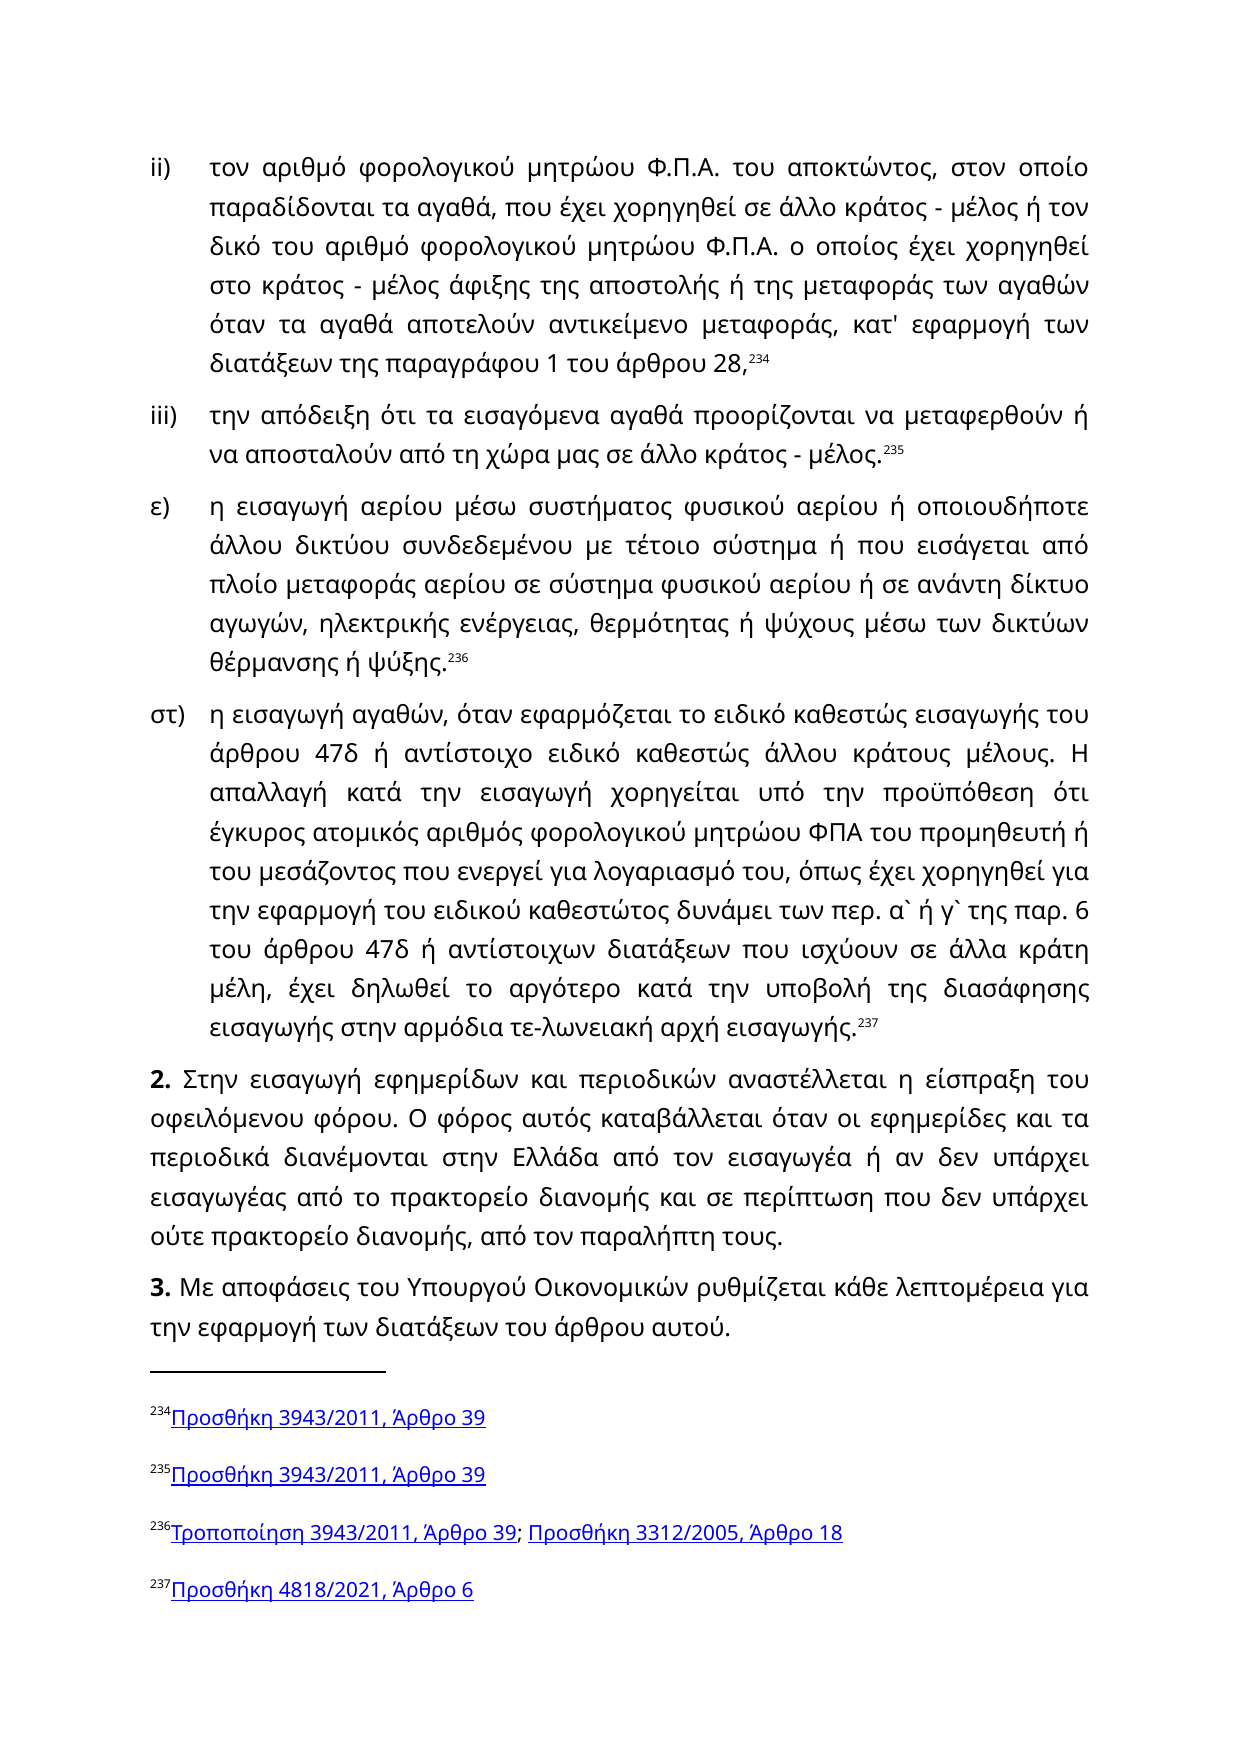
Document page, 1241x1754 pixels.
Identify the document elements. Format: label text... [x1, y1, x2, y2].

list iii) την απόδειξη ότι τα εισαγόμενα αγαθά προορίζονται να μεταφερθούν ή να αποσταλούν από τη χώρα μας σε άλλο κράτος - μέλος. [150, 397, 1090, 471]
text Προσθήκη 3943/2011, Άρθρο 39 [150, 1460, 1090, 1489]
text Προσθήκη 4818/2021, Άρθρο 6 [150, 1576, 1090, 1604]
text Προσθήκη 3943/2011, Άρθρο 39 [150, 1403, 1090, 1431]
text 2. Στην εισαγωγή εφημερίδων και περιοδικών αναστέλλεται η είσπραξη του οφειλόμενου φόρου. Ο φόρος αυτός καταβάλλεται όταν οι εφημερίδες και τα περιοδικά διανέμονται στην Ελλάδα από τον εισαγωγέα ή αν δεν υπάρχει εισαγωγέας από το πρακτορείο διανομής και σε περίπτωση που δεν υπάρχει ούτε πρακτορείο διανομής, από τον παραλήπτη τους. [150, 1062, 1090, 1252]
text Τροποποίηση 3943/2011, Άρθρο 39; Προσθήκη 3312/2005, Άρθρο 18 [150, 1518, 1090, 1546]
list ε) η εισαγωγή αερίου μέσω συστήματος φυσικού αερίου ή οποιουδήποτε άλλου δικτύου συνδεδεμένου με τέτοιο σύστημα ή που εισάγεται από πλοίο μεταφοράς αερίου σε σύστημα φυσικού αερίου ή σε ανάντη δίκτυο αγωγών, ηλεκτρικής ενέργειας, θερμότητας ή ψύχους μέσω των δικτύων θέρμανσης ή ψύξης. [150, 488, 1090, 679]
list στ) η εισαγωγή αγαθών, όταν εφαρμόζεται το ειδικό καθεστώς εισαγωγής του άρθρου 47δ ή αντίστοιχο ειδικό καθεστώς άλλου κράτους μέλους. Η απαλλαγή κατά την εισαγωγή χορηγείται υπό την προϋπόθεση ότι έγκυρος ατομικός αριθμός φορολογικού μητρώου ΦΠΑ του προμηθευτή ή του μεσάζοντος που ενεργεί για λογαριασμό του, όπως έχει χορηγηθεί για την εφαρμογή του ειδικού καθεστώτος δυνάμει των περ. α` ή γ` της παρ. 6 του άρθρου 47δ ή αντίστοιχων διατάξεων που ισχύουν σε άλλα κράτη μέλη, έχει δηλωθεί το αργότερο κατά την υποβολή της διασάφησης εισαγωγής στην αρμόδια τε-λωνειακή αρχή εισαγωγής. [150, 697, 1090, 1044]
list ii) τον αριθμό φορολογικού μητρώου Φ.Π.Α. του αποκτώντος, στον οποίο παραδίδονται τα αγαθά, που έχει χορηγηθεί σε άλλο κράτος - μέλος ή τον δικό του αριθμό φορολογικού μητρώου Φ.Π.Α. ο οποίος έχει χορηγηθεί στο κράτος - μέλος άφιξης της αποστολής ή της μεταφοράς των αγαθών όταν τα αγαθά αποτελούν αντικείμενο μεταφοράς, κατ' εφαρμογή των διατάξεων της παραγράφου 1 του άρθρου 28, [150, 150, 1090, 380]
text 3. Με αποφάσεις του Υπουργού Οικονομικών ρυθμίζεται κάθε λεπτομέρεια για την εφαρμογή των διατάξεων του άρθρου αυτού. [150, 1270, 1090, 1343]
